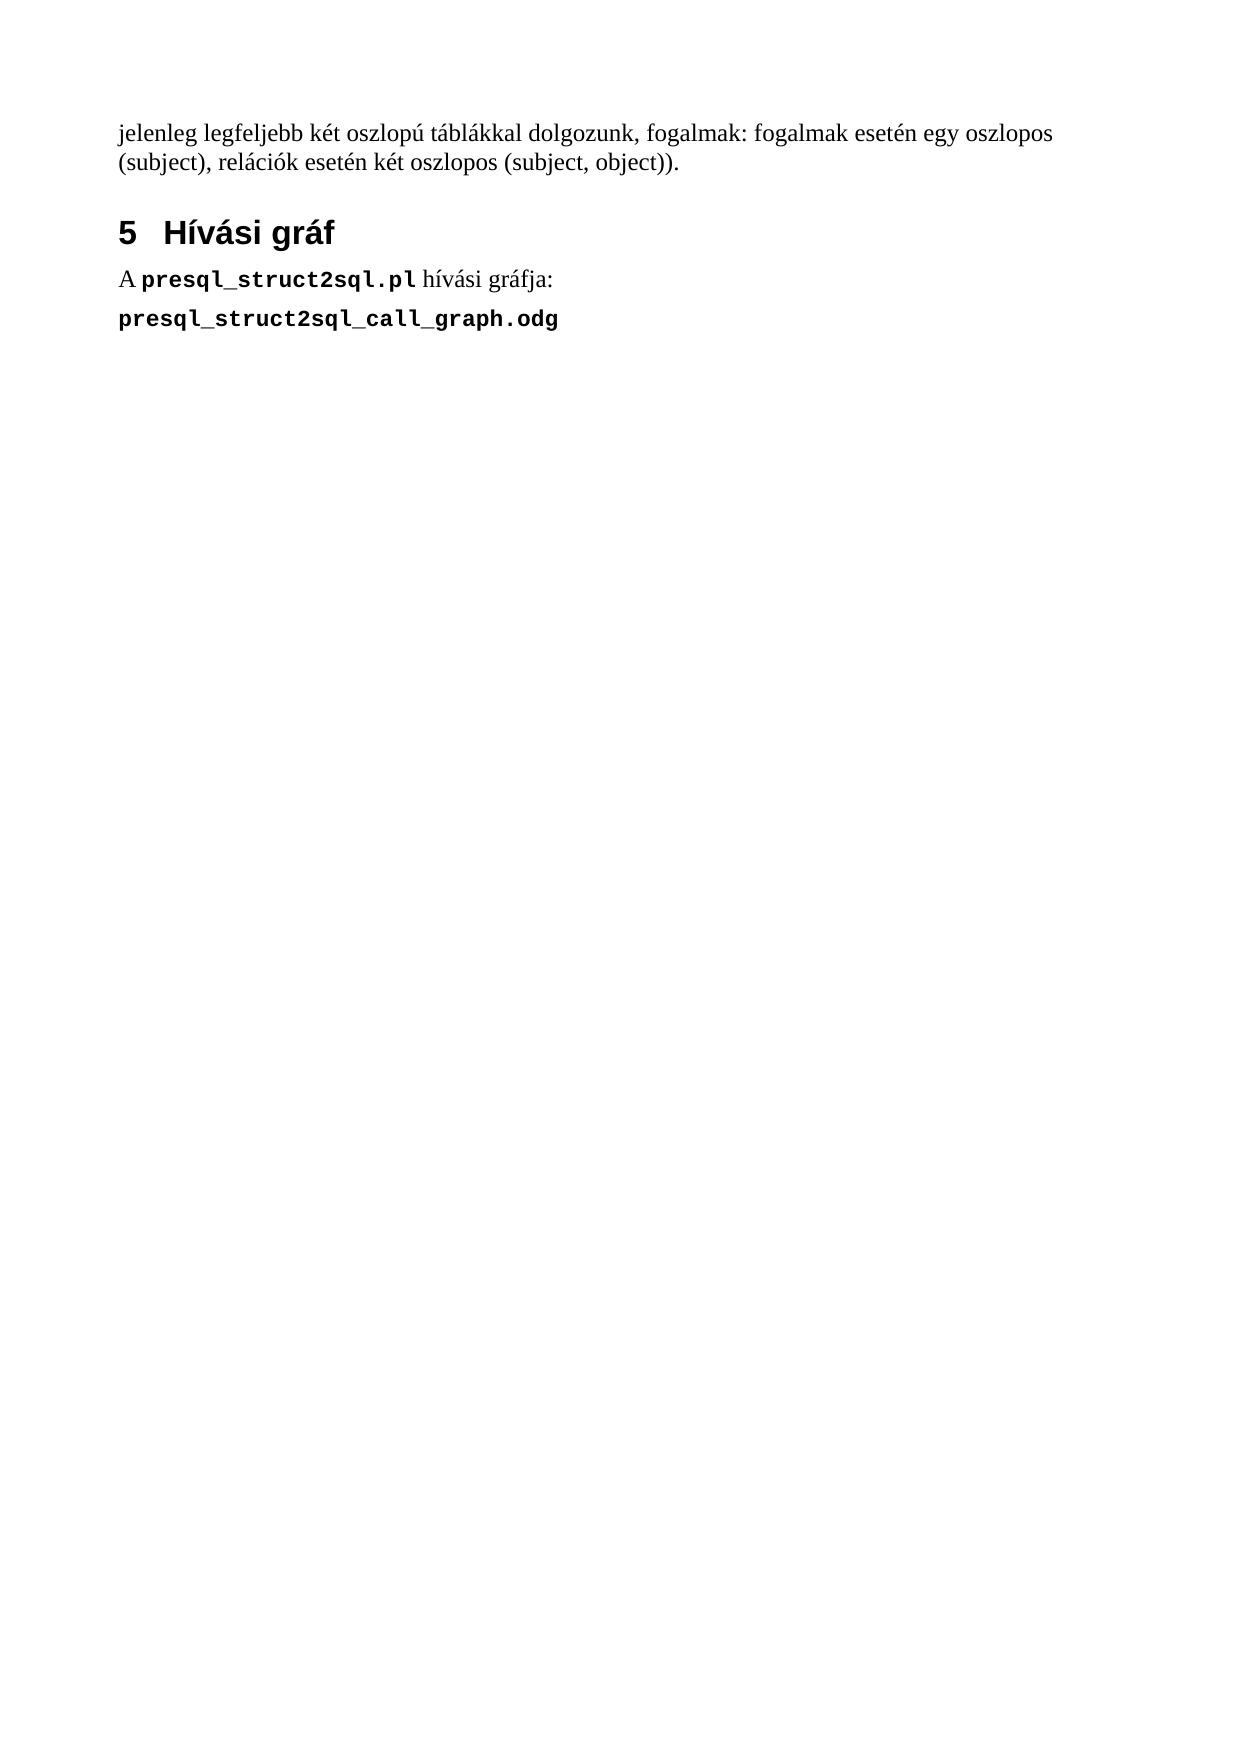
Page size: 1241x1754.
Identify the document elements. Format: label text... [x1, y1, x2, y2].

subtitle Hívási gráf [118, 213, 1122, 252]
text presql_struct2sql_call_graph.odg [118, 307, 1122, 333]
text A presql_struct2sql.pl hívási gráfja: [118, 264, 1122, 294]
text jelenleg legfeljebb két oszlopú táblákkal dolgozunk, fogalmak: fogalmak esetén egy oszlopos (subject), relációk esetén két oszlopos (subject, object)). [118, 118, 1122, 176]
